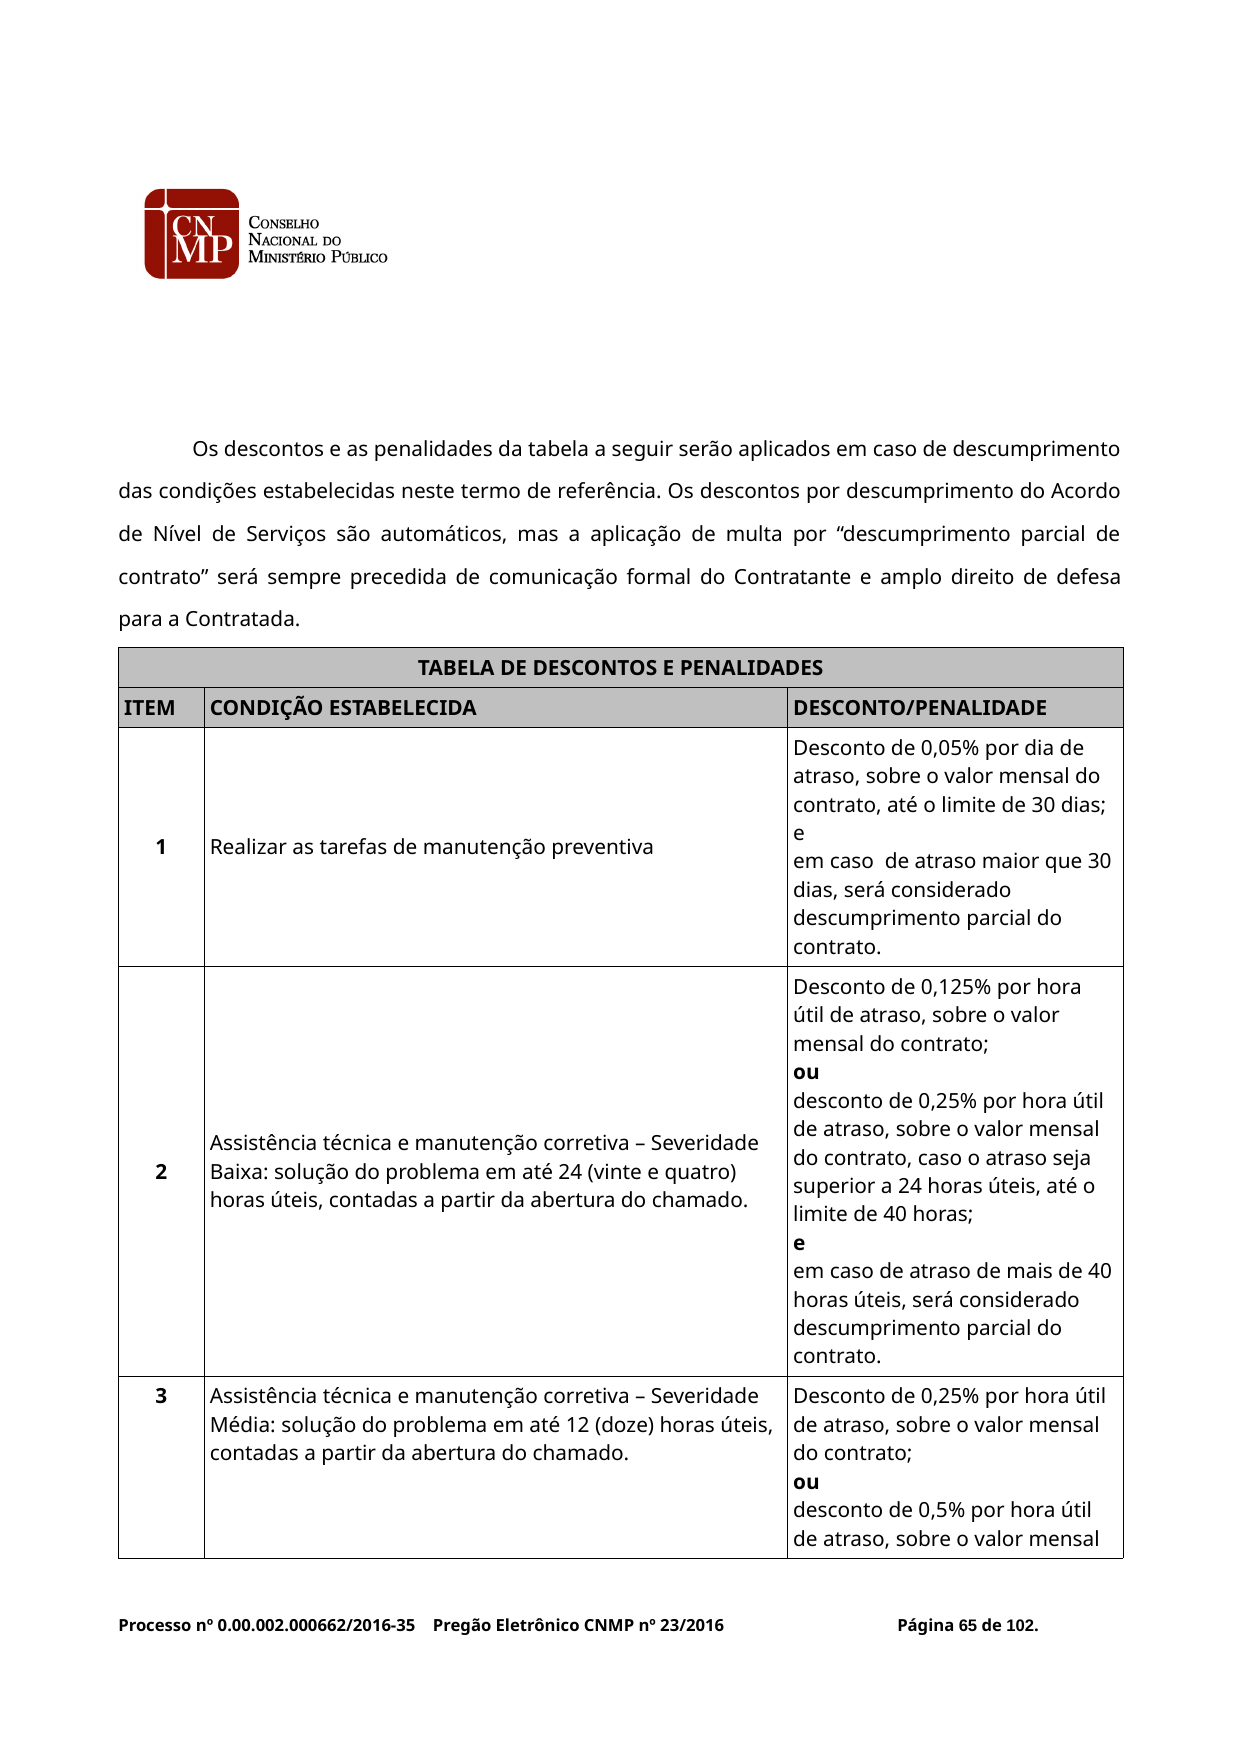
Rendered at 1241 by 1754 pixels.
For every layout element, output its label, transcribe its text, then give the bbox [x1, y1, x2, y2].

table_cell Desconto de 0,125% por hora útil de atraso, sobre o valor mensal do contrato; ou desconto de 0,25% por hora útil de atraso, sobre o valor mensal do contrato, caso o atraso seja superior a 24 horas úteis, até o limite de 40 horas; e em caso de atraso de mais de 40 horas úteis, será considerado descumprimento parcial do contrato. [788, 967, 1123, 1376]
text Os descontos e as penalidades da tabela a seguir serão aplicados em caso de descumprimento das condições estabelecidas neste termo de referência. Os descontos por descumprimento do Acordo de Nível de Serviços são automáticos, mas a aplicação de multa por “descumprimento parcial de contrato” será sempre precedida de comunicação formal do Contratante e amplo direito de defesa para a Contratada. [118, 434, 1122, 633]
table_header TABELA DE DESCONTOS E PENALIDADES [119, 648, 1123, 687]
table_cell Realizar as tarefas de manutenção preventiva [205, 728, 787, 966]
table_cell CONDIÇÃO ESTABELECIDA [205, 688, 787, 727]
picture [128, 175, 398, 293]
table_cell 2 [119, 967, 204, 1376]
table_cell Desconto de 0,05% por dia de atraso, sobre o valor mensal do contrato, até o limite de 30 dias; e em caso de atraso maior que 30 dias, será considerado descumprimento parcial do contrato. [788, 728, 1123, 966]
table_cell Assistência técnica e manutenção corretiva – Severidade Média: solução do problema em até 12 (doze) horas úteis, contadas a partir da abertura do chamado. [205, 1377, 787, 1558]
table_cell Desconto de 0,25% por hora útil de atraso, sobre o valor mensal do contrato; ou desconto de 0,5% por hora útil de atraso, sobre o valor mensal [788, 1377, 1123, 1558]
table_cell 1 [119, 728, 204, 966]
table_cell 3 [119, 1377, 204, 1558]
table_cell ITEM [119, 688, 204, 727]
table_cell DESCONTO/PENALIDADE [788, 688, 1123, 727]
table_cell Assistência técnica e manutenção corretiva – Severidade Baixa: solução do problema em até 24 (vinte e quatro) horas úteis, contadas a partir da abertura do chamado. [205, 967, 787, 1376]
